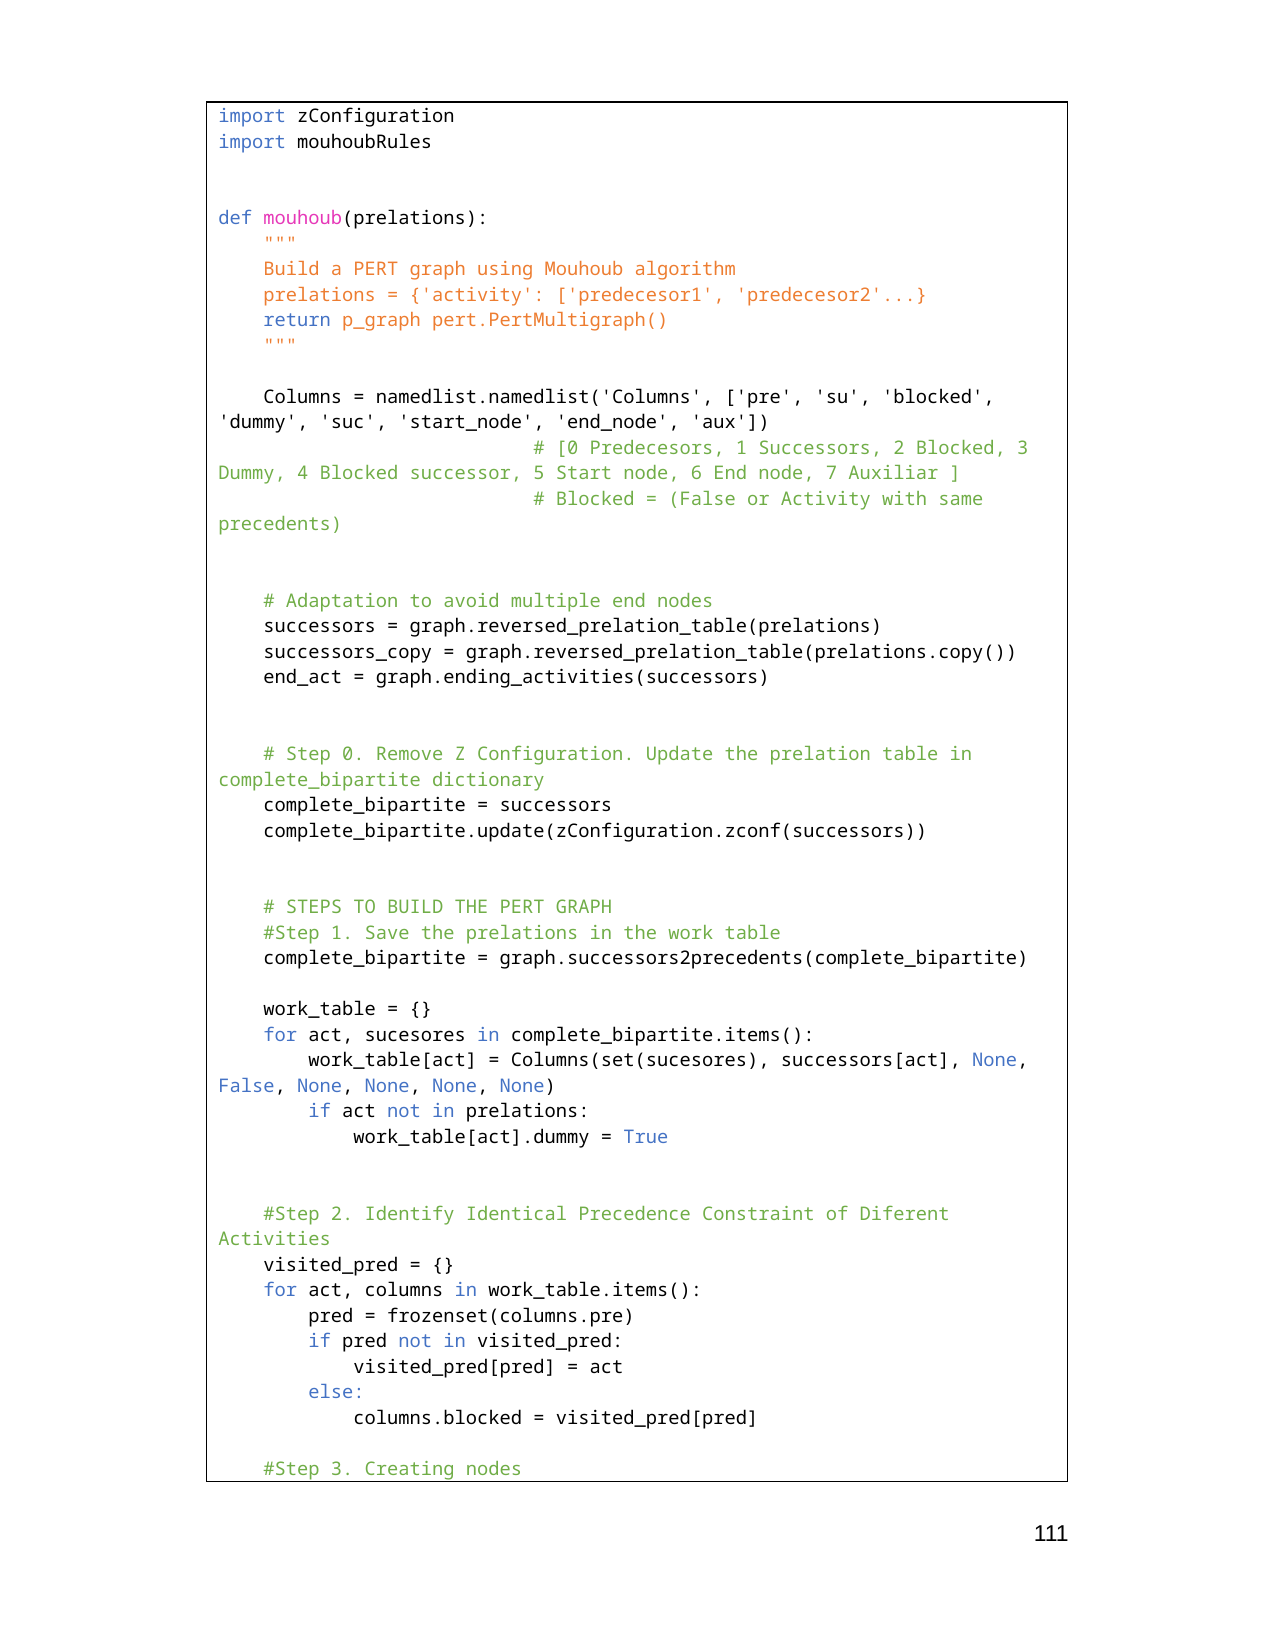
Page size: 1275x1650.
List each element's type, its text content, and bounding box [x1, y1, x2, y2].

table_header import zConfiguration import mouhoubRules def mouhoub(prelations): """ Build a PERT graph using Mouhoub algorithm prelations = {'activity': ['predecesor1', 'predecesor2'...} return p_graph pert.PertMultigraph() """ Columns = namedlist.namedlist('Columns', ['pre', 'su', 'blocked', 'dummy', 'suc', 'start_node', 'end_node', 'aux']) # [0 Predecesors, 1 Successors, 2 Blocked, 3 Dummy, 4 Blocked successor, 5 Start node, 6 End node, 7 Auxiliar ] # Blocked = (False or Activity with same precedents) # Adaptation to avoid multiple end nodes successors = graph.reversed_prelation_table(prelations) successors_copy = graph.reversed_prelation_table(prelations.copy()) end_act = graph.ending_activities(successors) # Step 0. Remove Z Configuration. Update the prelation table in complete_bipartite dictionary complete_bipartite = successors complete_bipartite.update(zConfiguration.zconf(successors)) # STEPS TO BUILD THE PERT GRAPH #Step 1. Save the prelations in the work table complete_bipartite = graph.successors2precedents(complete_bipartite) work_table = {} for act, sucesores in complete_bipartite.items(): work_table[act] = Columns(set(sucesores), successors[act], None, False, None, None, None, None) if act not in prelations: work_table[act].dummy = True #Step 2. Identify Identical Precedence Constraint of Diferent Activities visited_pred = {} for act, columns in work_table.items(): pred = frozenset(columns.pre) if pred not in visited_pred: visited_pred[pred] = act else: columns.blocked = visited_pred[pred] #Step 3. Creating nodes [207, 103, 1067, 1481]
